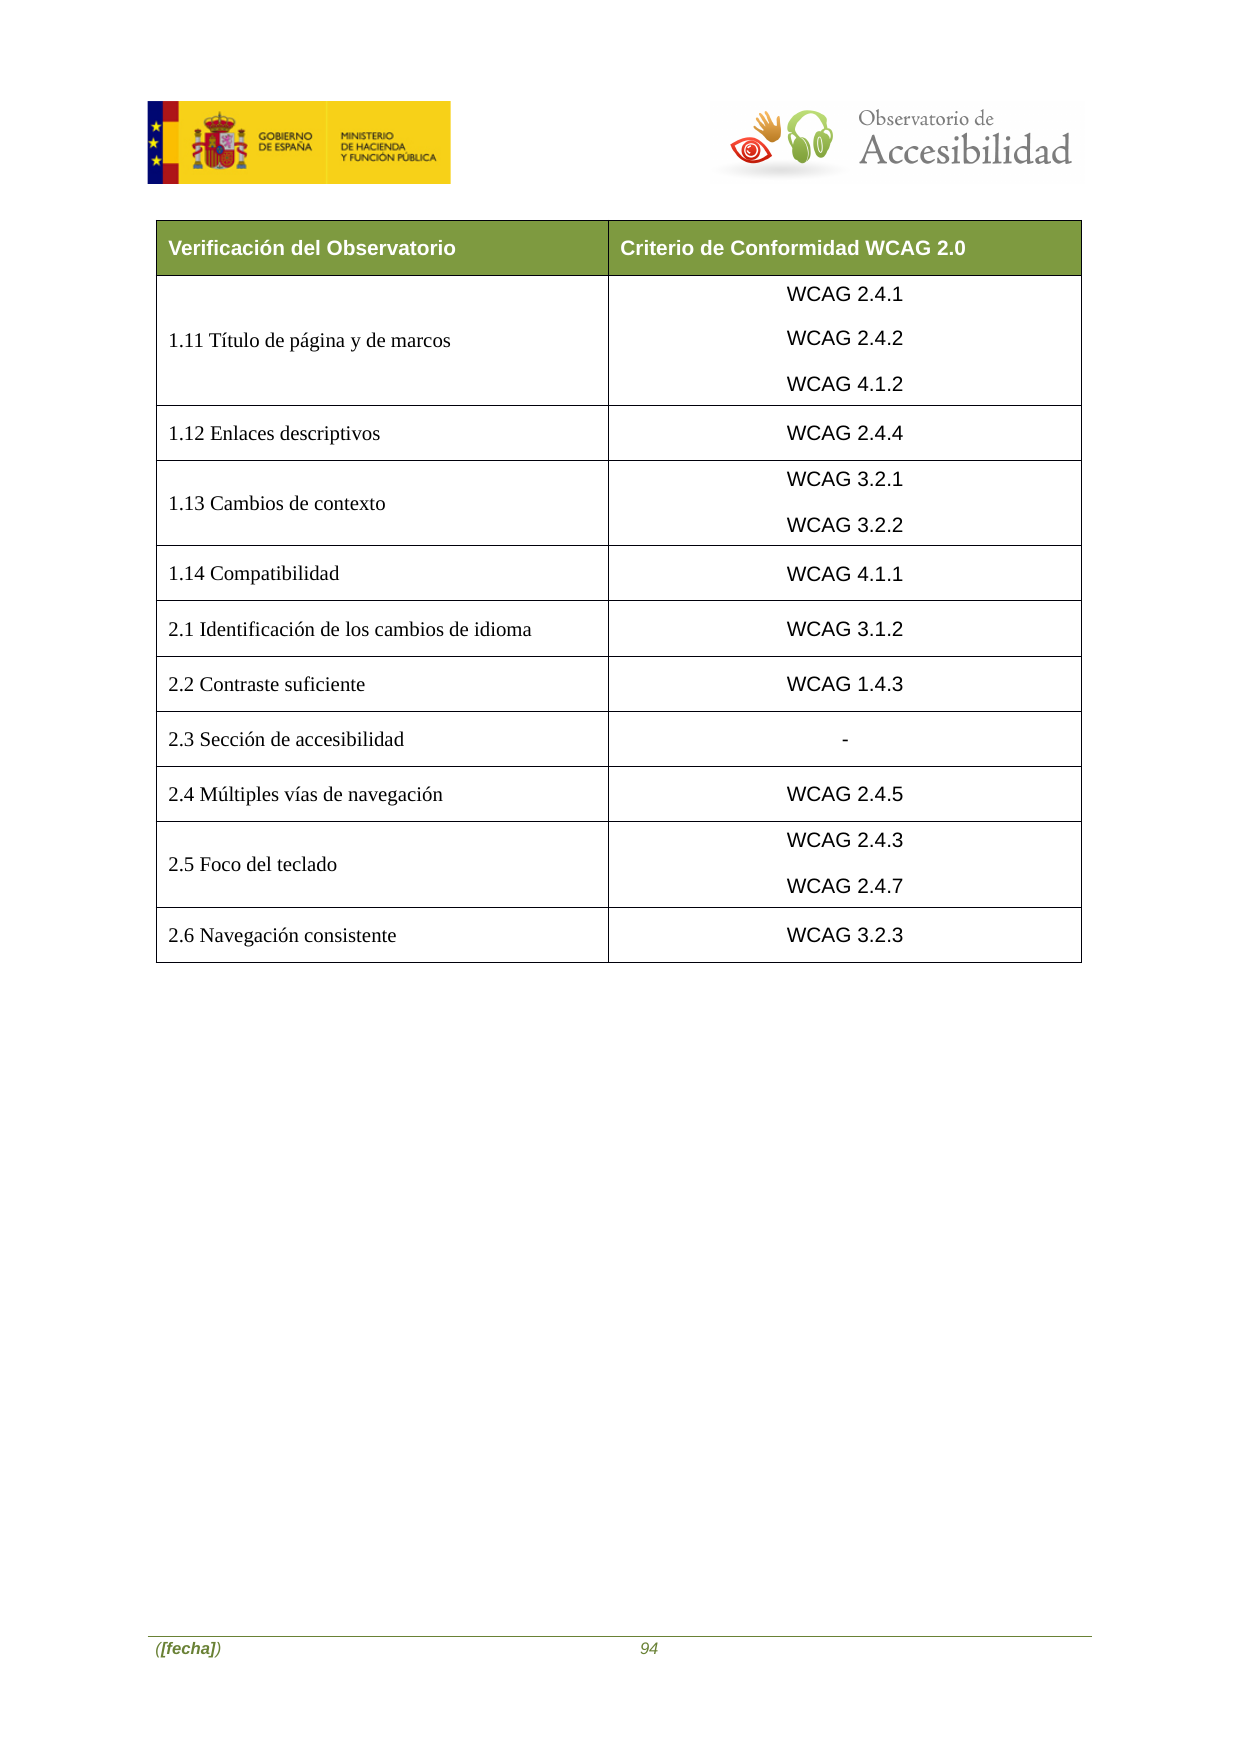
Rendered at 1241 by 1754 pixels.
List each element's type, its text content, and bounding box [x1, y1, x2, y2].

table_cell 2.2 Contraste suficiente [157, 657, 608, 711]
table_cell WCAG 2.4.1 WCAG 2.4.2 WCAG 4.1.2 [609, 276, 1081, 404]
table_cell 2.3 Sección de accesibilidad [157, 712, 608, 766]
table_cell 1.13 Cambios de contexto [157, 461, 608, 545]
table_cell WCAG 3.2.1 WCAG 3.2.2 [609, 461, 1081, 545]
table_cell WCAG 4.1.1 [609, 546, 1081, 600]
picture [147, 101, 451, 184]
table_cell WCAG 3.2.3 [609, 908, 1081, 962]
table_cell WCAG 2.4.3 WCAG 2.4.7 [609, 822, 1081, 907]
table_cell - [609, 712, 1081, 766]
table_cell 1.14 Compatibilidad [157, 546, 608, 600]
table_cell 1.11 Título de página y de marcos [157, 276, 608, 404]
table_cell 2.4 Múltiples vías de navegación [157, 767, 608, 821]
table_cell 2.1 Identificación de los cambios de idioma [157, 601, 608, 656]
picture [710, 101, 1086, 184]
table_cell 1.12 Enlaces descriptivos [157, 406, 608, 459]
table_cell WCAG 2.4.5 [609, 767, 1081, 821]
table_header Criterio de Conformidad WCAG 2.0 [609, 221, 1081, 275]
table_header Verificación del Observatorio [157, 221, 608, 275]
table_cell WCAG 1.4.3 [609, 657, 1081, 711]
table_cell 2.6 Navegación consistente [157, 908, 608, 962]
table_cell WCAG 2.4.4 [609, 406, 1081, 459]
table_cell WCAG 3.1.2 [609, 601, 1081, 656]
table_cell 2.5 Foco del teclado [157, 822, 608, 907]
